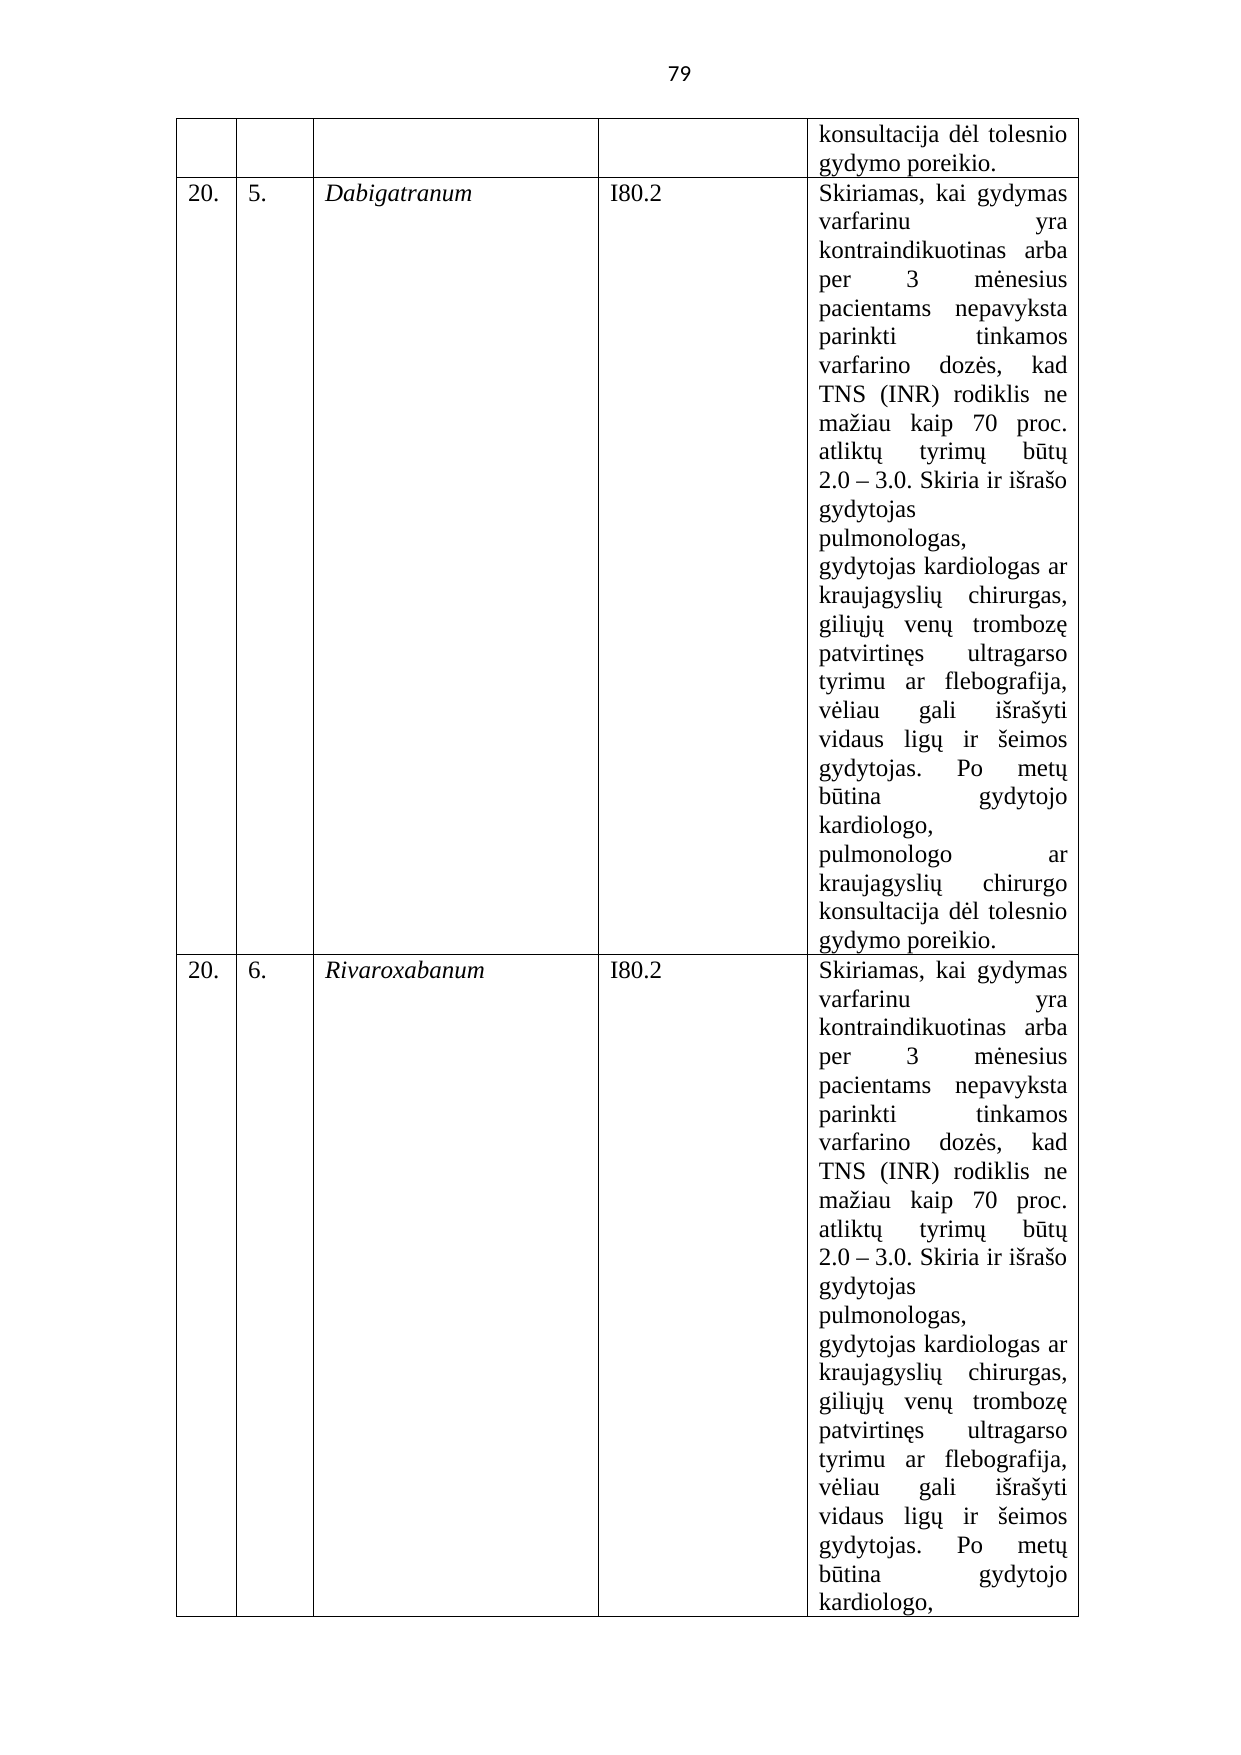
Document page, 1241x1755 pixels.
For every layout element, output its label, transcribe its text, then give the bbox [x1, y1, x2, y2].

table_cell I80.2 [599, 178, 807, 954]
table_cell [1079, 177, 1083, 954]
table_cell [1103, 118, 1109, 177]
table_cell [1093, 118, 1099, 177]
table_cell [1109, 954, 1123, 1616]
table_cell 20. [177, 178, 236, 954]
table_cell [1103, 954, 1109, 1616]
table_cell [1084, 118, 1088, 177]
table_cell [237, 119, 313, 177]
table_cell [1084, 177, 1088, 954]
table_cell [1088, 118, 1093, 177]
table_cell [1103, 177, 1109, 954]
table_cell [1109, 118, 1123, 177]
table_cell [1093, 177, 1099, 954]
table_cell [1079, 118, 1083, 177]
table_cell [1099, 177, 1103, 954]
table_cell Dabigatranum [314, 178, 598, 954]
table_cell konsultacija dėl tolesnio gydymo poreikio. [808, 119, 1078, 177]
table_cell [1079, 954, 1083, 1616]
table_cell 6. [237, 955, 313, 1616]
table_cell I80.2 [599, 955, 807, 1616]
table_cell [1093, 954, 1099, 1616]
table_cell [1109, 177, 1123, 954]
table_cell [1088, 954, 1093, 1616]
table_cell [1099, 118, 1103, 177]
table_cell [1084, 954, 1088, 1616]
table_cell Rivaroxabanum [314, 955, 598, 1616]
table_cell [1088, 177, 1093, 954]
table_cell [177, 119, 236, 177]
table_cell [1099, 954, 1103, 1616]
table_cell [599, 119, 807, 177]
table_cell Skiriamas, kai gydymas varfarinu yra kontraindikuotinas arba per 3 mėnesius pacientams nepavyksta parinkti tinkamos varfarino dozės, kad TNS (INR) rodiklis ne mažiau kaip 70 proc. atliktų tyrimų būtų 2.0 – 3.0. Skiria ir išrašo gydytojas pulmonologas, gydytojas kardiologas ar kraujagyslių chirurgas, giliųjų venų trombozę patvirtinęs ultragarso tyrimu ar flebografija, vėliau gali išrašyti vidaus ligų ir šeimos gydytojas. Po metų būtina gydytojo kardiologo, [808, 955, 1078, 1616]
table_cell Skiriamas, kai gydymas varfarinu yra kontraindikuotinas arba per 3 mėnesius pacientams nepavyksta parinkti tinkamos varfarino dozės, kad TNS (INR) rodiklis ne mažiau kaip 70 proc. atliktų tyrimų būtų 2.0 – 3.0. Skiria ir išrašo gydytojas pulmonologas, gydytojas kardiologas ar kraujagyslių chirurgas, giliųjų venų trombozę patvirtinęs ultragarso tyrimu ar flebografija, vėliau gali išrašyti vidaus ligų ir šeimos gydytojas. Po metų būtina gydytojo kardiologo, pulmonologo ar kraujagyslių chirurgo konsultacija dėl tolesnio gydymo poreikio. [808, 178, 1078, 954]
table_cell 5. [237, 178, 313, 954]
table_cell 20. [177, 955, 236, 1616]
table_cell [314, 119, 598, 177]
